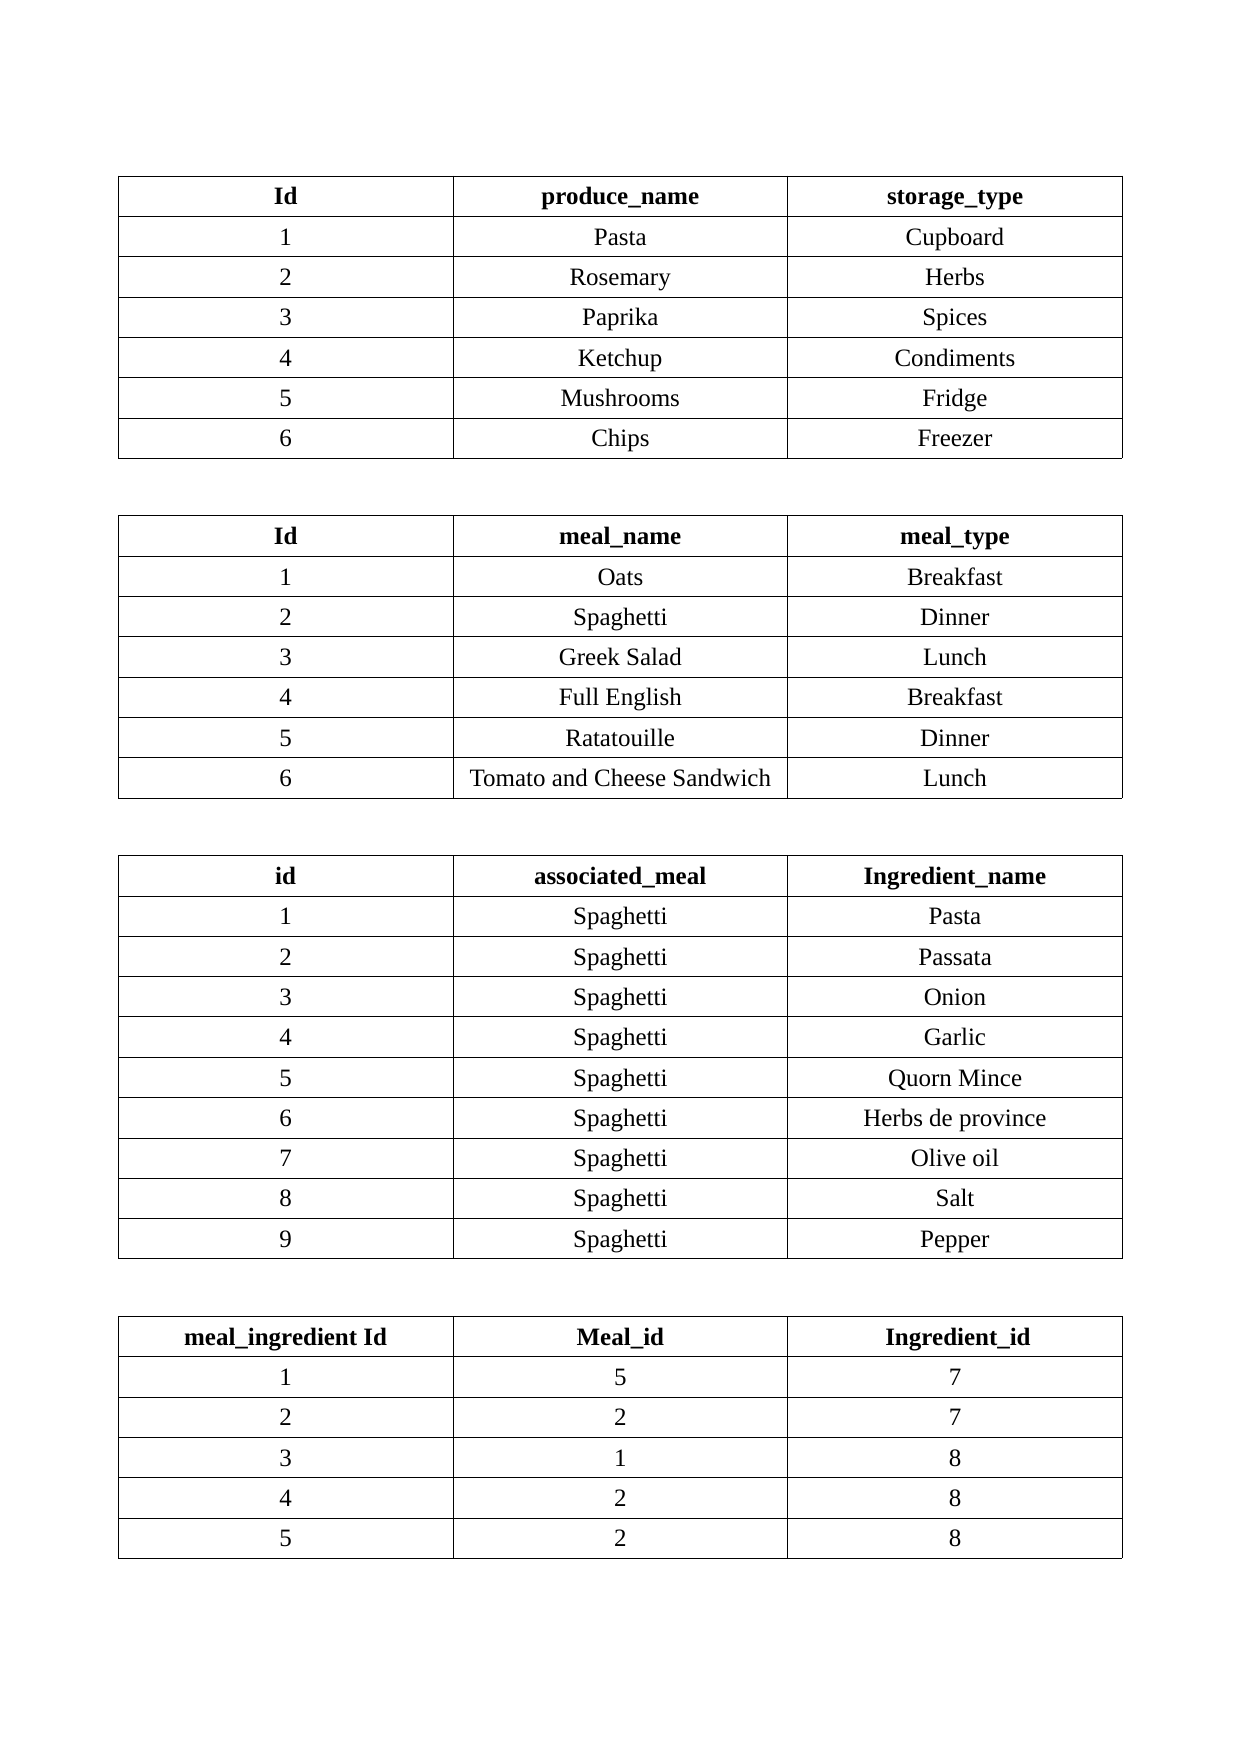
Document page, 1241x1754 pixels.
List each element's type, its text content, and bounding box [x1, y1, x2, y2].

table_cell Pepper [788, 1219, 1122, 1258]
table_header id [119, 856, 453, 896]
table_cell 5 [119, 1058, 453, 1097]
table_cell Ratatouille [454, 718, 787, 757]
table_cell 1 [454, 1438, 787, 1477]
table_cell Spaghetti [454, 597, 787, 636]
table_cell 8 [788, 1438, 1122, 1477]
table_cell 9 [119, 1219, 453, 1258]
table_cell 5 [119, 718, 453, 757]
table_cell Olive oil [788, 1139, 1122, 1178]
table_cell Breakfast [788, 557, 1122, 596]
table_cell Pasta [454, 217, 787, 256]
table_cell 2 [454, 1478, 787, 1517]
table_cell 4 [119, 1017, 453, 1057]
table_header Id [119, 177, 453, 216]
table_cell 7 [788, 1357, 1122, 1397]
table_cell 2 [119, 597, 453, 636]
table_cell Spaghetti [454, 1139, 787, 1178]
table_cell Salt [788, 1179, 1122, 1218]
table_cell Garlic [788, 1017, 1122, 1057]
table_cell 7 [119, 1139, 453, 1178]
table_cell 8 [788, 1519, 1122, 1558]
table_cell Herbs de province [788, 1098, 1122, 1137]
table_cell Condiments [788, 338, 1122, 377]
table_cell Spaghetti [454, 897, 787, 936]
table_cell Dinner [788, 718, 1122, 757]
table_cell 2 [119, 1398, 453, 1437]
table_cell Ketchup [454, 338, 787, 377]
table_cell Greek Salad [454, 637, 787, 677]
table_cell 4 [119, 1478, 453, 1517]
table_cell Chips [454, 419, 787, 458]
table_cell Freezer [788, 419, 1122, 458]
table_header meal_type [788, 516, 1122, 556]
table_cell Passata [788, 937, 1122, 976]
table_cell 1 [119, 1357, 453, 1397]
table_cell Herbs [788, 257, 1122, 297]
table_header Ingredient_name [788, 856, 1122, 896]
table_cell 3 [119, 298, 453, 337]
table_cell 2 [454, 1519, 787, 1558]
table_header meal_ingredient Id [119, 1317, 453, 1356]
table_cell Rosemary [454, 257, 787, 297]
table_cell Quorn Mince [788, 1058, 1122, 1097]
table_cell 4 [119, 678, 453, 717]
table_cell 1 [119, 217, 453, 256]
table_header storage_type [788, 177, 1122, 216]
table_cell 2 [119, 257, 453, 297]
table_cell 2 [454, 1398, 787, 1437]
table_cell Mushrooms [454, 378, 787, 417]
table_cell Oats [454, 557, 787, 596]
table_header Id [119, 516, 453, 556]
table_cell 3 [119, 977, 453, 1016]
table_cell 2 [119, 937, 453, 976]
table_cell 8 [119, 1179, 453, 1218]
table_cell Spaghetti [454, 1017, 787, 1057]
table_cell Spaghetti [454, 1219, 787, 1258]
table_cell 3 [119, 1438, 453, 1477]
table_cell 4 [119, 338, 453, 377]
table_cell Full English [454, 678, 787, 717]
table_cell Lunch [788, 758, 1122, 798]
table_cell Dinner [788, 597, 1122, 636]
table_cell Onion [788, 977, 1122, 1016]
table_header associated_meal [454, 856, 787, 896]
table_header meal_name [454, 516, 787, 556]
table_cell Spaghetti [454, 1179, 787, 1218]
table_header produce_name [454, 177, 787, 216]
table_cell Spices [788, 298, 1122, 337]
table_header Meal_id [454, 1317, 787, 1356]
table_cell 6 [119, 419, 453, 458]
table_cell Spaghetti [454, 1098, 787, 1137]
table_cell Fridge [788, 378, 1122, 417]
table_cell 5 [454, 1357, 787, 1397]
table_cell 1 [119, 557, 453, 596]
table_cell Cupboard [788, 217, 1122, 256]
table_cell 5 [119, 378, 453, 417]
table_cell Tomato and Cheese Sandwich [454, 758, 787, 798]
table_cell 6 [119, 1098, 453, 1137]
table_cell 1 [119, 897, 453, 936]
table_cell 6 [119, 758, 453, 798]
table_cell 5 [119, 1519, 453, 1558]
table_cell 3 [119, 637, 453, 677]
table_cell 8 [788, 1478, 1122, 1517]
table_cell Spaghetti [454, 977, 787, 1016]
table_cell Spaghetti [454, 937, 787, 976]
table_cell Pasta [788, 897, 1122, 936]
table_header Ingredient_id [788, 1317, 1122, 1356]
table_cell Lunch [788, 637, 1122, 677]
table_cell Spaghetti [454, 1058, 787, 1097]
table_cell Paprika [454, 298, 787, 337]
table_cell 7 [788, 1398, 1122, 1437]
table_cell Breakfast [788, 678, 1122, 717]
